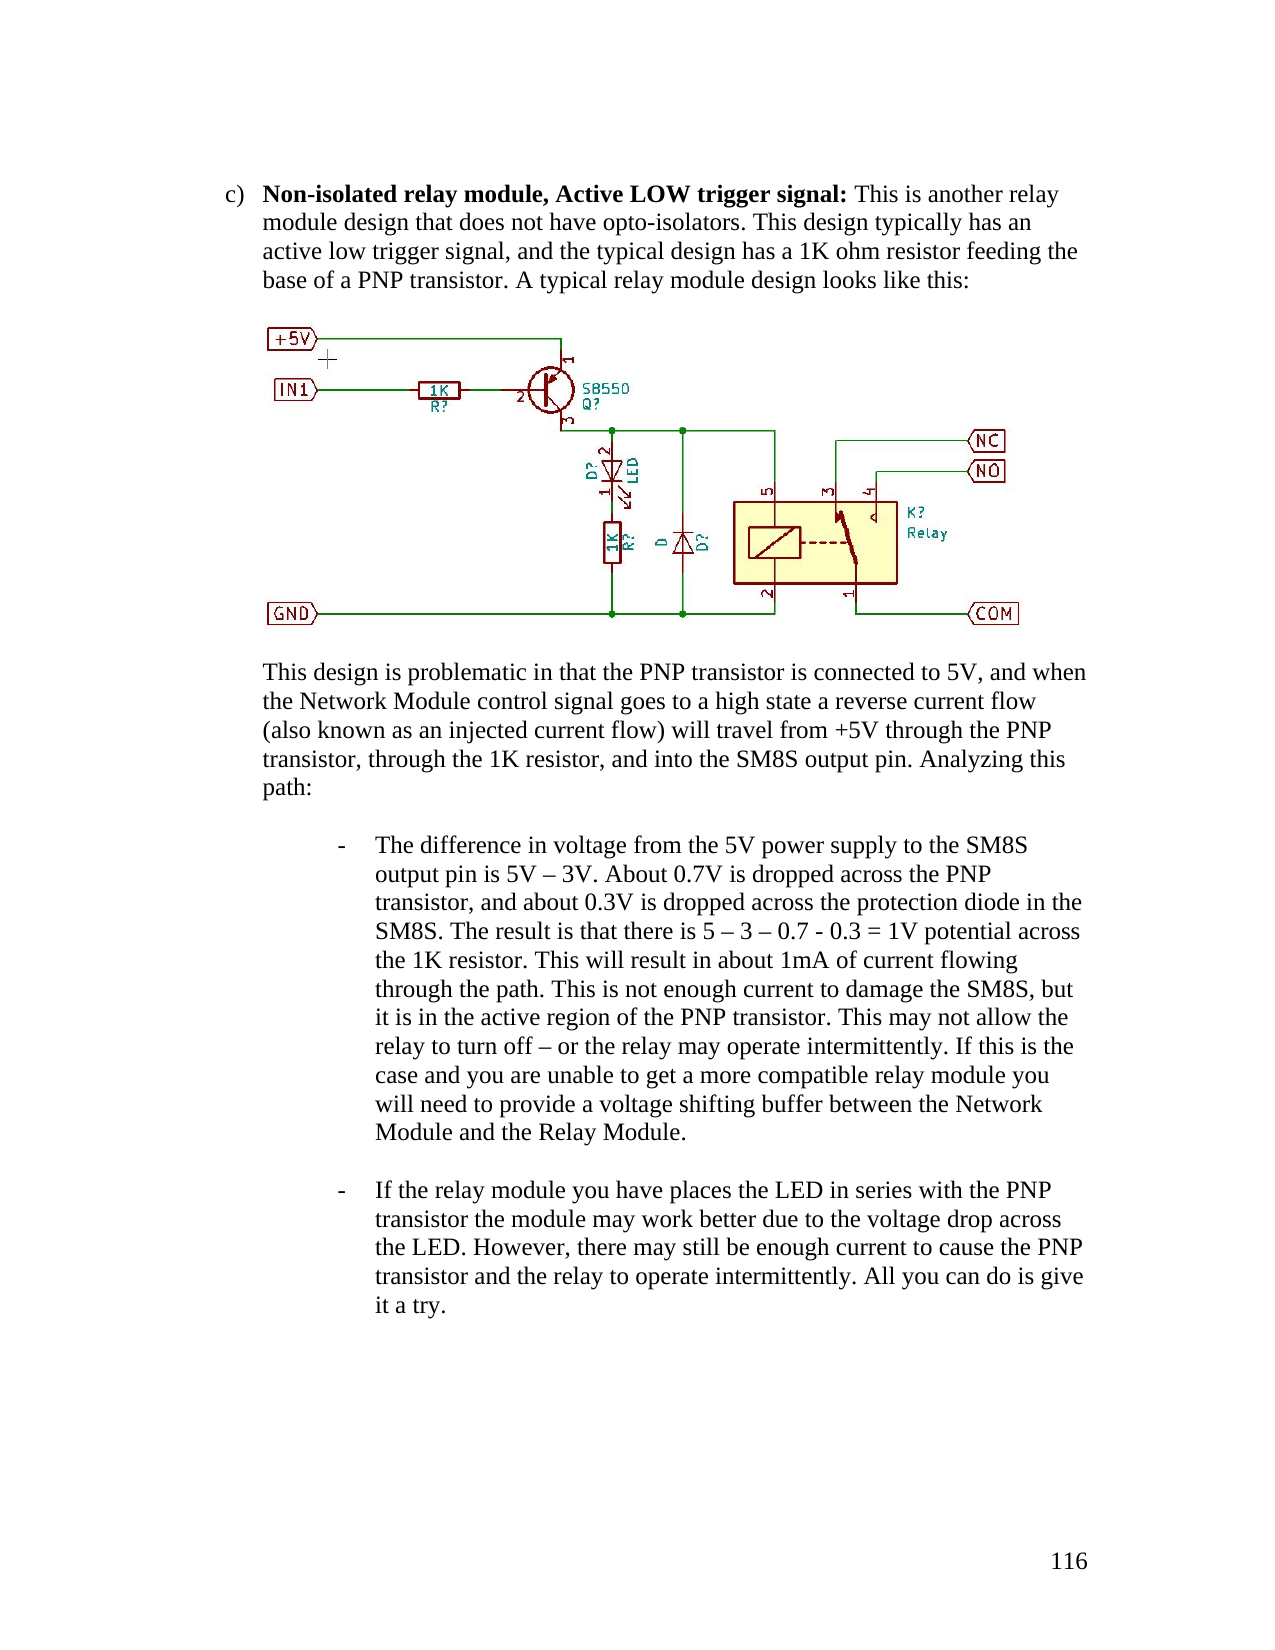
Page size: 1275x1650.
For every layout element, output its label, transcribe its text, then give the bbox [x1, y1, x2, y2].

text This design is problematic in that the PNP transistor is connected to 5V, and when the Network Module control signal goes to a high state a reverse current flow (also known as an injected current flow) will travel from +5V through the PNP transistor, through the 1K resistor, and into the SM8S output pin. Analyzing this path: [262, 657, 1087, 801]
list Non-isolated relay module, Active LOW trigger signal: This is another relay module design that does not have opto-isolators. This design typically has an active low trigger signal, and the typical design has a 1K ohm resistor feeding the base of a PNP transistor. A typical relay module design looks like this: [225, 179, 1087, 294]
list If the relay module you have places the LED in series with the PNP transistor the module may work better due to the voltage drop across the LED. However, there may still be enough current to cause the PNP transistor and the relay to operate intermittently. All you can do is give it a try. [337, 1175, 1087, 1319]
list The difference in voltage from the 5V power supply to the SM8S output pin is 5V – 3V. About 0.7V is dropped across the PNP transistor, and about 0.3V is dropped across the protection diode in the SM8S. The result is that there is 5 – 3 – 0.7 - 0.3 = 1V potential across the 1K resistor. This will result in about 1mA of current flowing through the path. This is not enough current to damage the SM8S, but it is in the active region of the PNP transistor. This may not allow the relay to turn off – or the relay may operate intermittently. If this is the case and you are unable to get a more compatible relay module you will need to provide a voltage shifting buffer between the Network Module and the Relay Module. [337, 830, 1087, 1146]
picture [262, 322, 1023, 629]
